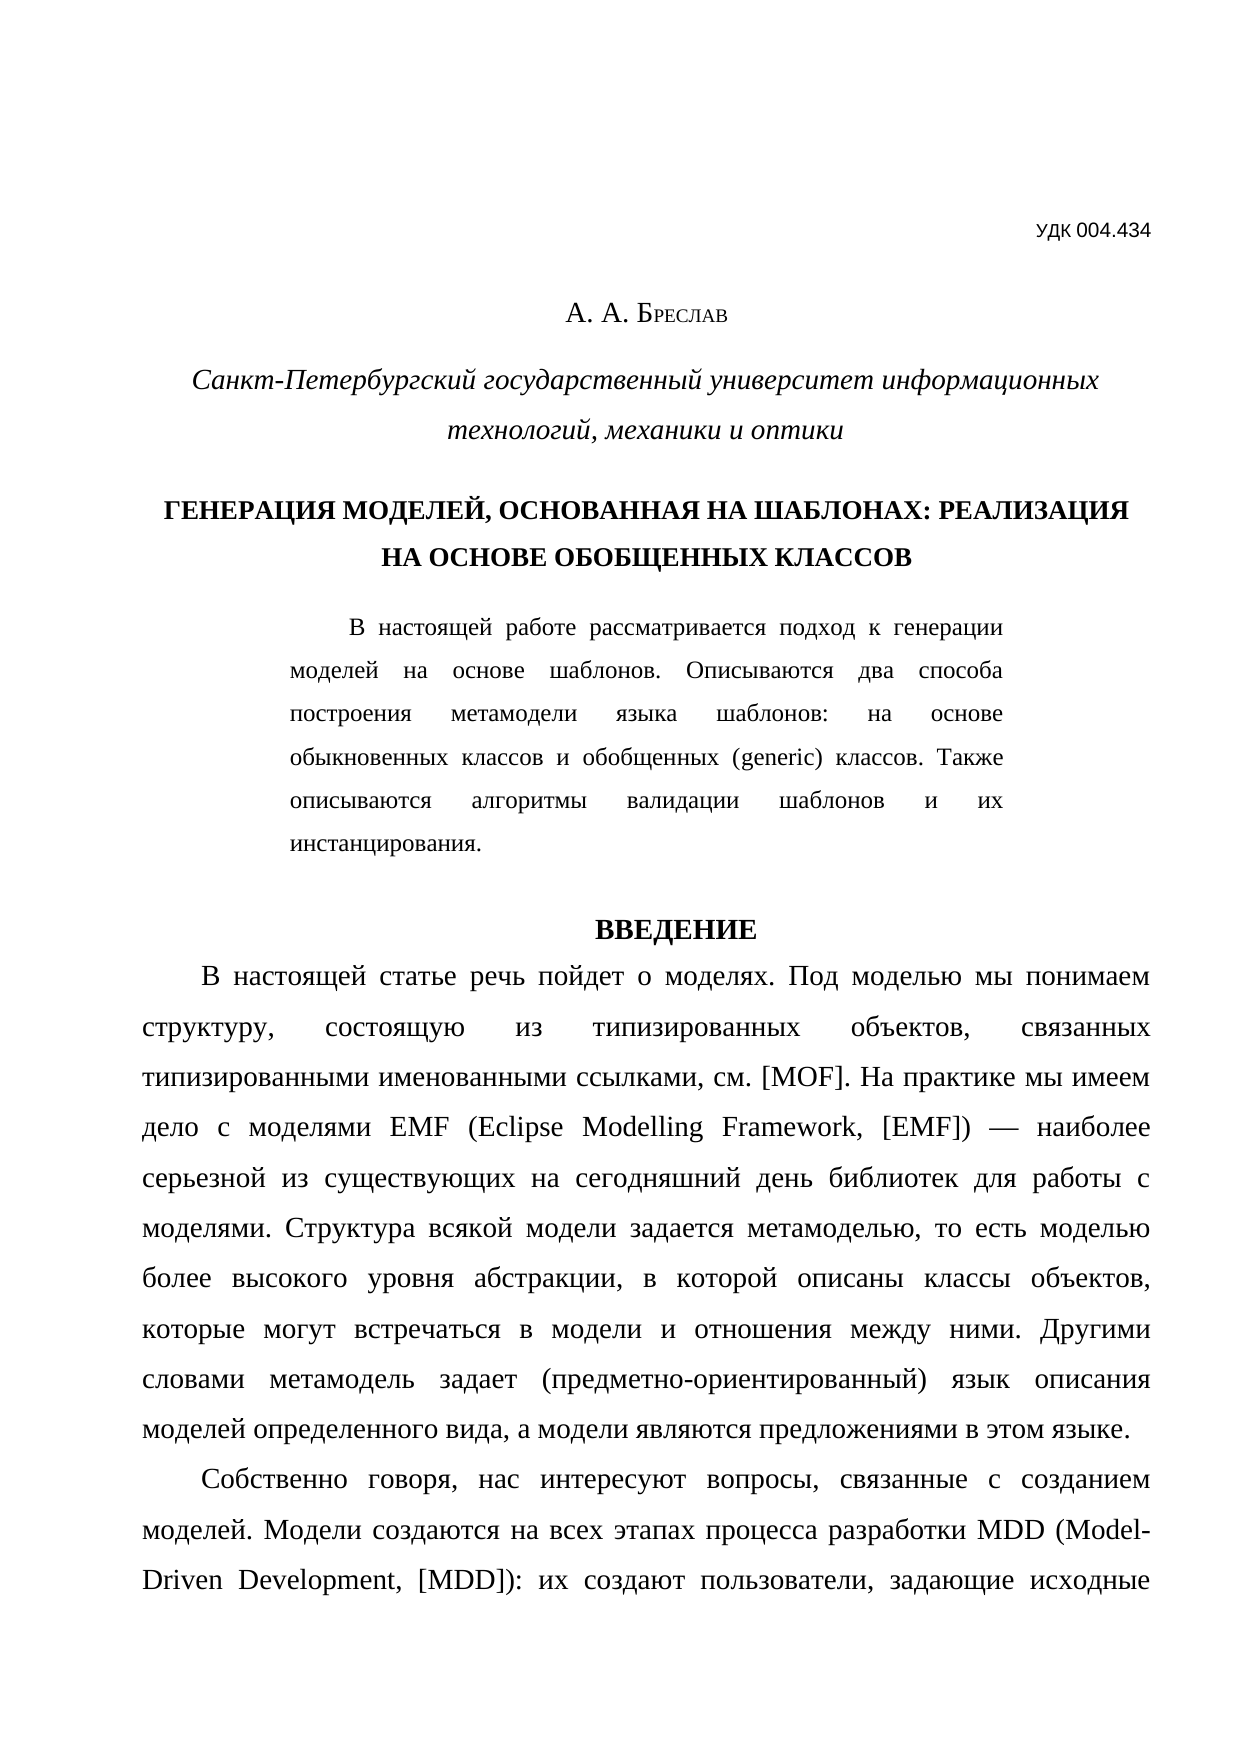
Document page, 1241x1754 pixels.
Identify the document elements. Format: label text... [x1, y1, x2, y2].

text УДК 004.434 [142, 208, 1151, 245]
subtitle Генерация моделей, основанная на шаблонах: реализация на основе обобщенных классов [142, 494, 1151, 572]
text А. А. Бреслав [142, 295, 1151, 329]
text Собственно говоря, нас интересуют вопросы, связанные с созданием моделей. Модели создаются на всех этапах процесса разработки MDD (Model-Driven Development, [MDD]): их создают пользователи, задающие исходные [142, 1462, 1151, 1596]
text В настоящей статье речь пойдет о моделях. Под моделью мы понимаем структуру, состоящую из типизированных объектов, связанных типизированными именованными ссылками, см. [MOF]. На практике мы имеем дело с моделями EMF (Eclipse Modelling Framework, [EMF]) — наиболее серьезной из существующих на сегодняшний день библиотек для работы с моделями. Структура всякой модели задается метамоделью, то есть моделью более высокого уровня абстракции, в которой описаны классы объектов, которые могут встречаться в модели и отношения между ними. Другими словами метамодель задает (предметно-ориентированный) язык описания моделей определенного вида, а модели являются предложениями в этом языке. [142, 958, 1151, 1445]
text В настоящей работе рассматривается подход к генерации моделей на основе шаблонов. Описываются два способа построения метамодели языка шаблонов: на основе обыкновенных классов и обобщенных (generic) классов. Также описываются алгоритмы валидации шаблонов и их инстанцирования. [289, 612, 1004, 857]
subtitle Введение [142, 913, 1151, 946]
text Санкт-Петербургский государственный университет информационных технологий, механики и оптики [142, 362, 1151, 446]
